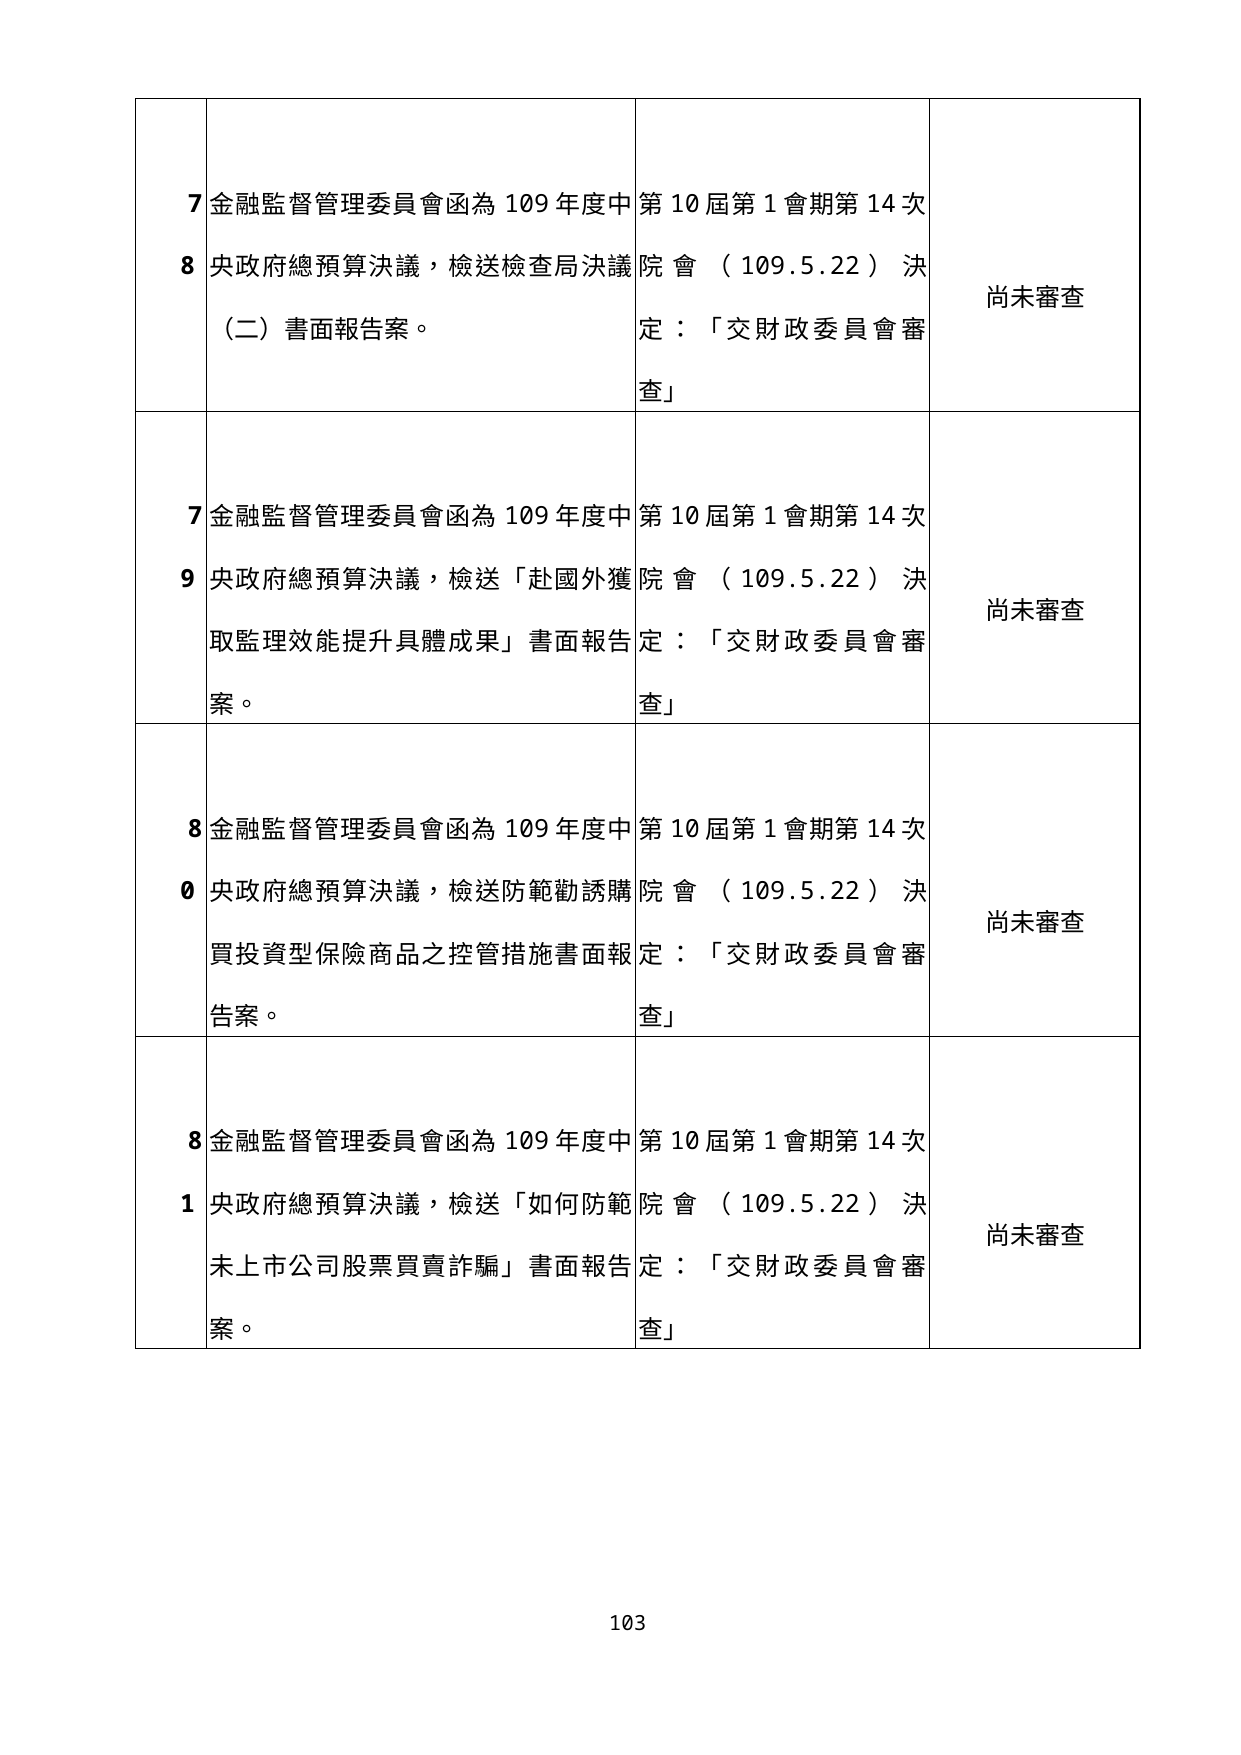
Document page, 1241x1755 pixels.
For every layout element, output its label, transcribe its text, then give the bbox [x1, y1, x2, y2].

table_cell 尚未審查 [930, 99, 1139, 411]
table_cell [136, 412, 206, 723]
table_cell [136, 99, 206, 411]
table_cell 第10屆第1會期第14次院會（109.5.22）決定：「交財政委員會審查」 [636, 1037, 929, 1348]
table_cell 金融監督管理委員會函為109年度中央政府總預算決議，檢送「如何防範未上市公司股票買賣詐騙」書面報告案。 [207, 1037, 635, 1348]
table_cell 尚未審查 [930, 412, 1139, 723]
table_cell 第10屆第1會期第14次院會（109.5.22）決定：「交財政委員會審查」 [636, 412, 929, 723]
table_cell 金融監督管理委員會函為109年度中央政府總預算決議，檢送檢查局決議（二）書面報告案。 [207, 99, 635, 411]
table_cell 第10屆第1會期第14次院會（109.5.22）決定：「交財政委員會審查」 [636, 724, 929, 1036]
table_cell 尚未審查 [930, 1037, 1139, 1348]
table_cell [136, 724, 206, 1036]
table_cell 第10屆第1會期第14次院會（109.5.22）決定：「交財政委員會審查」 [636, 99, 929, 411]
table_cell [136, 1037, 206, 1348]
table_cell 尚未審查 [930, 724, 1139, 1036]
table_cell 金融監督管理委員會函為109年度中央政府總預算決議，檢送「赴國外獲取監理效能提升具體成果」書面報告案。 [207, 412, 635, 723]
table_cell 金融監督管理委員會函為109年度中央政府總預算決議，檢送防範勸誘購買投資型保險商品之控管措施書面報告案。 [207, 724, 635, 1036]
